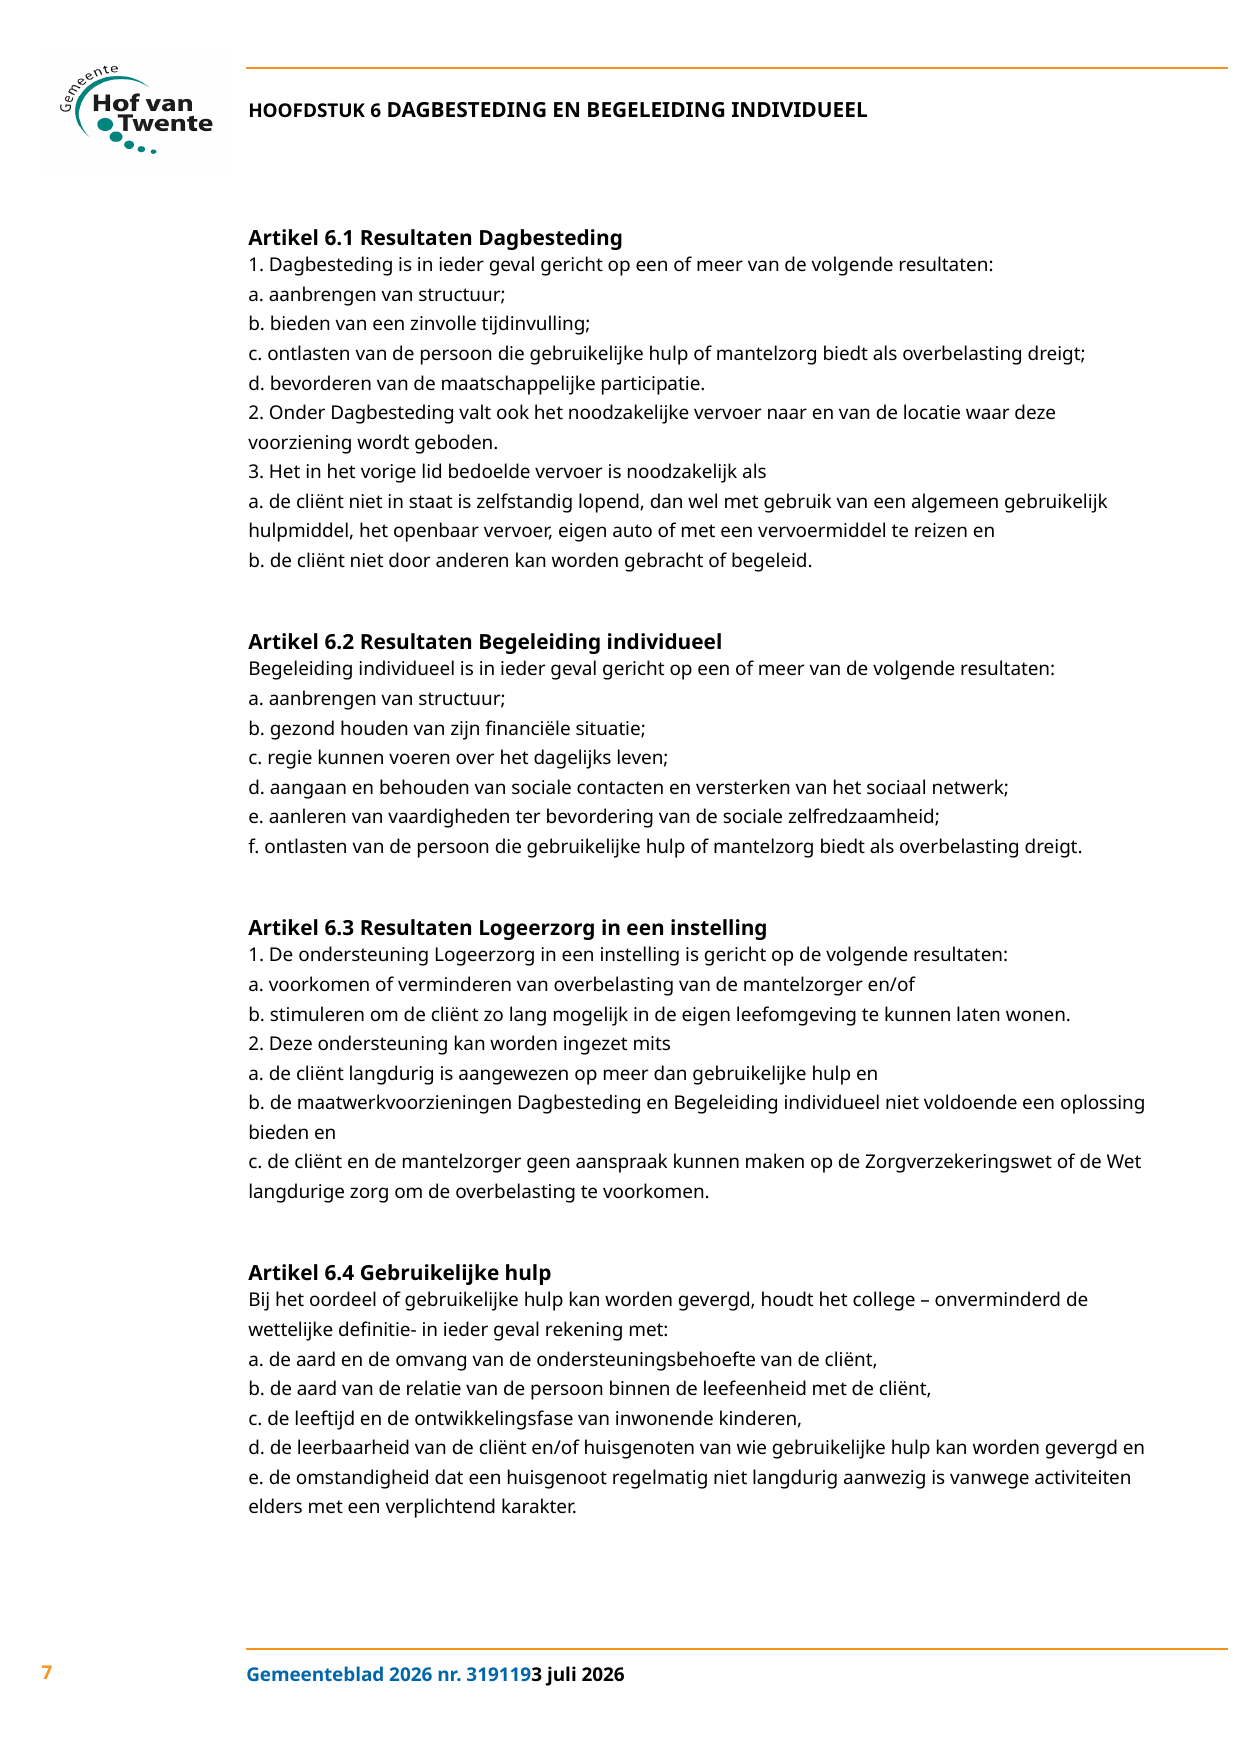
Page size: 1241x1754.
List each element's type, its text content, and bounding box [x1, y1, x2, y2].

text b. de maatwerkvoorzieningen Dagbesteding en Begeleiding individueel niet voldoende een oplossing bieden en [248, 1089, 1152, 1145]
text b. bieden van een zinvolle tijdinvulling; [248, 311, 1152, 336]
text 2. Onder Dagbesteding valt ook het noodzakelijke vervoer naar en van de locatie waar deze voorziening wordt geboden. [248, 399, 1152, 454]
text Artikel 6.4 Gebruikelijke hulp [248, 1258, 1152, 1287]
text 2. Deze ondersteuning kan worden ingezet mits [248, 1030, 1152, 1056]
text d. aangaan en behouden van sociale contacten en versterken van het sociaal netwerk; [248, 774, 1152, 800]
picture [41, 47, 231, 172]
text a. de cliënt niet in staat is zelfstandig lopend, dan wel met gebruik van een algemeen gebruikelijk hulpmiddel, het openbaar vervoer, eigen auto of met een vervoermiddel te reizen en [248, 488, 1152, 543]
text a. aanbrengen van structuur; [248, 281, 1152, 307]
text c. regie kunnen voeren over het dagelijks leven; [248, 744, 1152, 770]
text a. de cliënt langdurig is aangewezen op meer dan gebruikelijke hulp en [248, 1060, 1152, 1086]
text Bij het oordeel of gebruikelijke hulp kan worden gevergd, houdt het college – onverminderd de wettelijke definitie- in ieder geval rekening met: [248, 1287, 1152, 1342]
text d. bevorderen van de maatschappelijke participatie. [248, 370, 1152, 395]
text e. aanleren van vaardigheden ter bevordering van de sociale zelfredzaamheid; [248, 803, 1152, 829]
text Artikel 6.1 Resultaten Dagbesteding [248, 223, 1152, 251]
text 1. De ondersteuning Logeerzorg in een instelling is gericht op de volgende resultaten: [248, 942, 1152, 967]
text c. de cliënt en de mantelzorger geen aanspraak kunnen maken op de Zorgverzekeringswet of de Wet langdurige zorg om de overbelasting te voorkomen. [248, 1149, 1152, 1204]
text e. de omstandigheid dat een huisgenoot regelmatig niet langdurig aanwezig is vanwege activiteiten elders met een verplichtend karakter. [248, 1464, 1152, 1519]
text d. de leerbaarheid van de cliënt en/of huisgenoten van wie gebruikelijke hulp kan worden gevergd en [248, 1434, 1152, 1460]
text c. ontlasten van de persoon die gebruikelijke hulp of mantelzorg biedt als overbelasting dreigt; [248, 340, 1152, 366]
text a. voorkomen of verminderen van overbelasting van de mantelzorger en/of [248, 971, 1152, 997]
text b. gezond houden van zijn financiële situatie; [248, 715, 1152, 741]
text Artikel 6.3 Resultaten Logeerzorg in een instelling [248, 913, 1152, 942]
text a. de aard en de omvang van de ondersteuningsbehoefte van de cliënt, [248, 1346, 1152, 1372]
text b. de cliënt niet door anderen kan worden gebracht of begeleid. [248, 547, 1152, 573]
text b. de aard van de relatie van de persoon binnen de leefeenheid met de cliënt, [248, 1375, 1152, 1401]
text b. stimuleren om de cliënt zo lang mogelijk in de eigen leefomgeving te kunnen laten wonen. [248, 1001, 1152, 1026]
text f. ontlasten van de persoon die gebruikelijke hulp of mantelzorg biedt als overbelasting dreigt. [248, 833, 1152, 859]
text HOOFDSTUK 6 DAGBESTEDING EN BEGELEIDING INDIVIDUEEL [248, 95, 1152, 123]
text Begeleiding individueel is in ieder geval gericht op een of meer van de volgende resultaten: [248, 656, 1152, 681]
text c. de leeftijd en de ontwikkelingsfase van inwonende kinderen, [248, 1405, 1152, 1431]
text Artikel 6.2 Resultaten Begeleiding individueel [248, 627, 1152, 656]
text 1. Dagbesteding is in ieder geval gericht op een of meer van de volgende resultaten: [248, 251, 1152, 277]
text a. aanbrengen van structuur; [248, 685, 1152, 711]
text 3. Het in het vorige lid bedoelde vervoer is noodzakelijk als [248, 458, 1152, 484]
